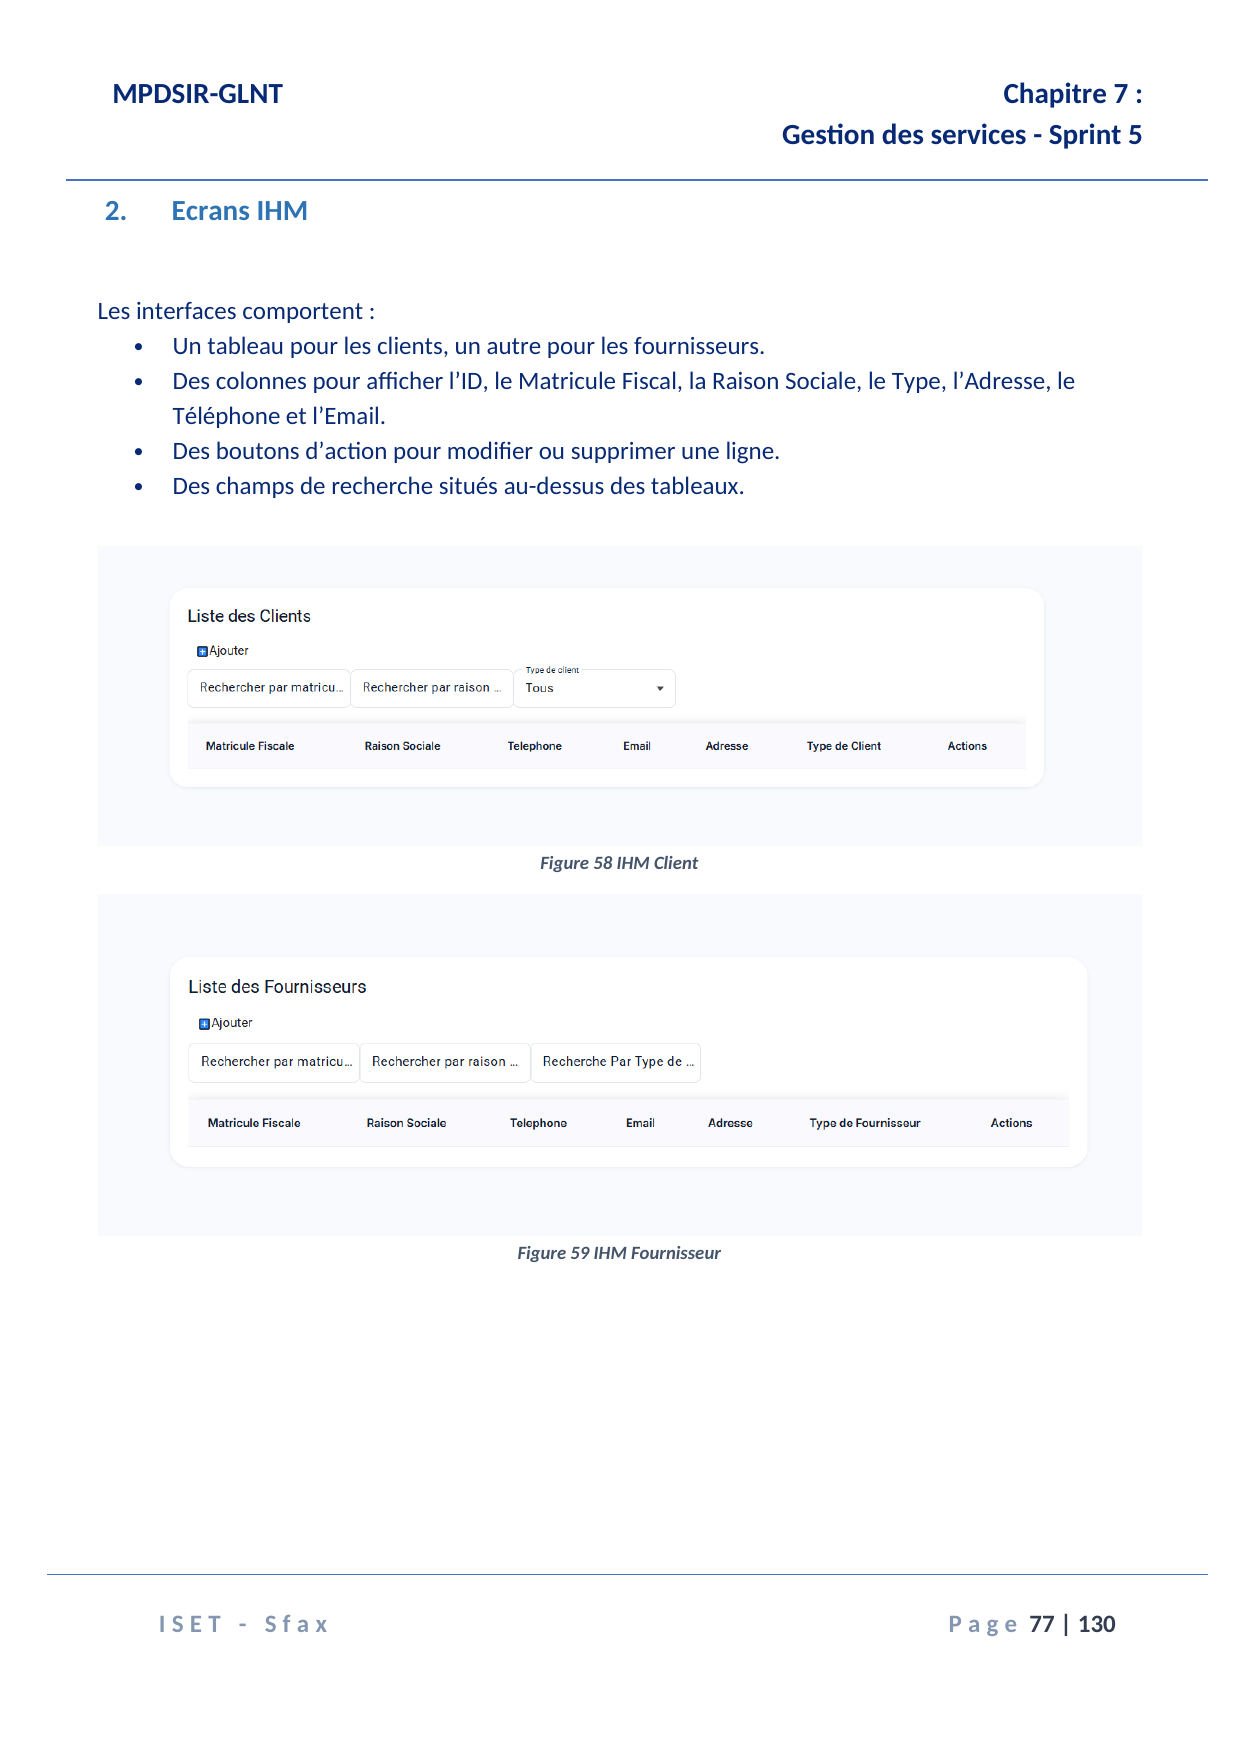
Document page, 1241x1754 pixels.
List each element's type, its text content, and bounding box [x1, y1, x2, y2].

text Figure 58 IHM Client [97, 851, 1143, 874]
text Figure 59 IHM Fournisseur [97, 1241, 1143, 1264]
list Des champs de recherche situés au-dessus des tableaux. [135, 470, 1143, 501]
list Un tableau pour les clients, un autre pour les fournisseurs. [135, 330, 1143, 361]
subtitle Ecrans IHM [127, 192, 1143, 228]
list Des colonnes pour afficher l’ID, le Matricule Fiscal, la Raison Sociale, le Type, l’Adresse, le Téléphone et l’Email. [135, 365, 1143, 431]
text Les interfaces comportent : [97, 295, 1143, 326]
list Des boutons d’action pour modifier ou supprimer une ligne. [135, 435, 1143, 466]
